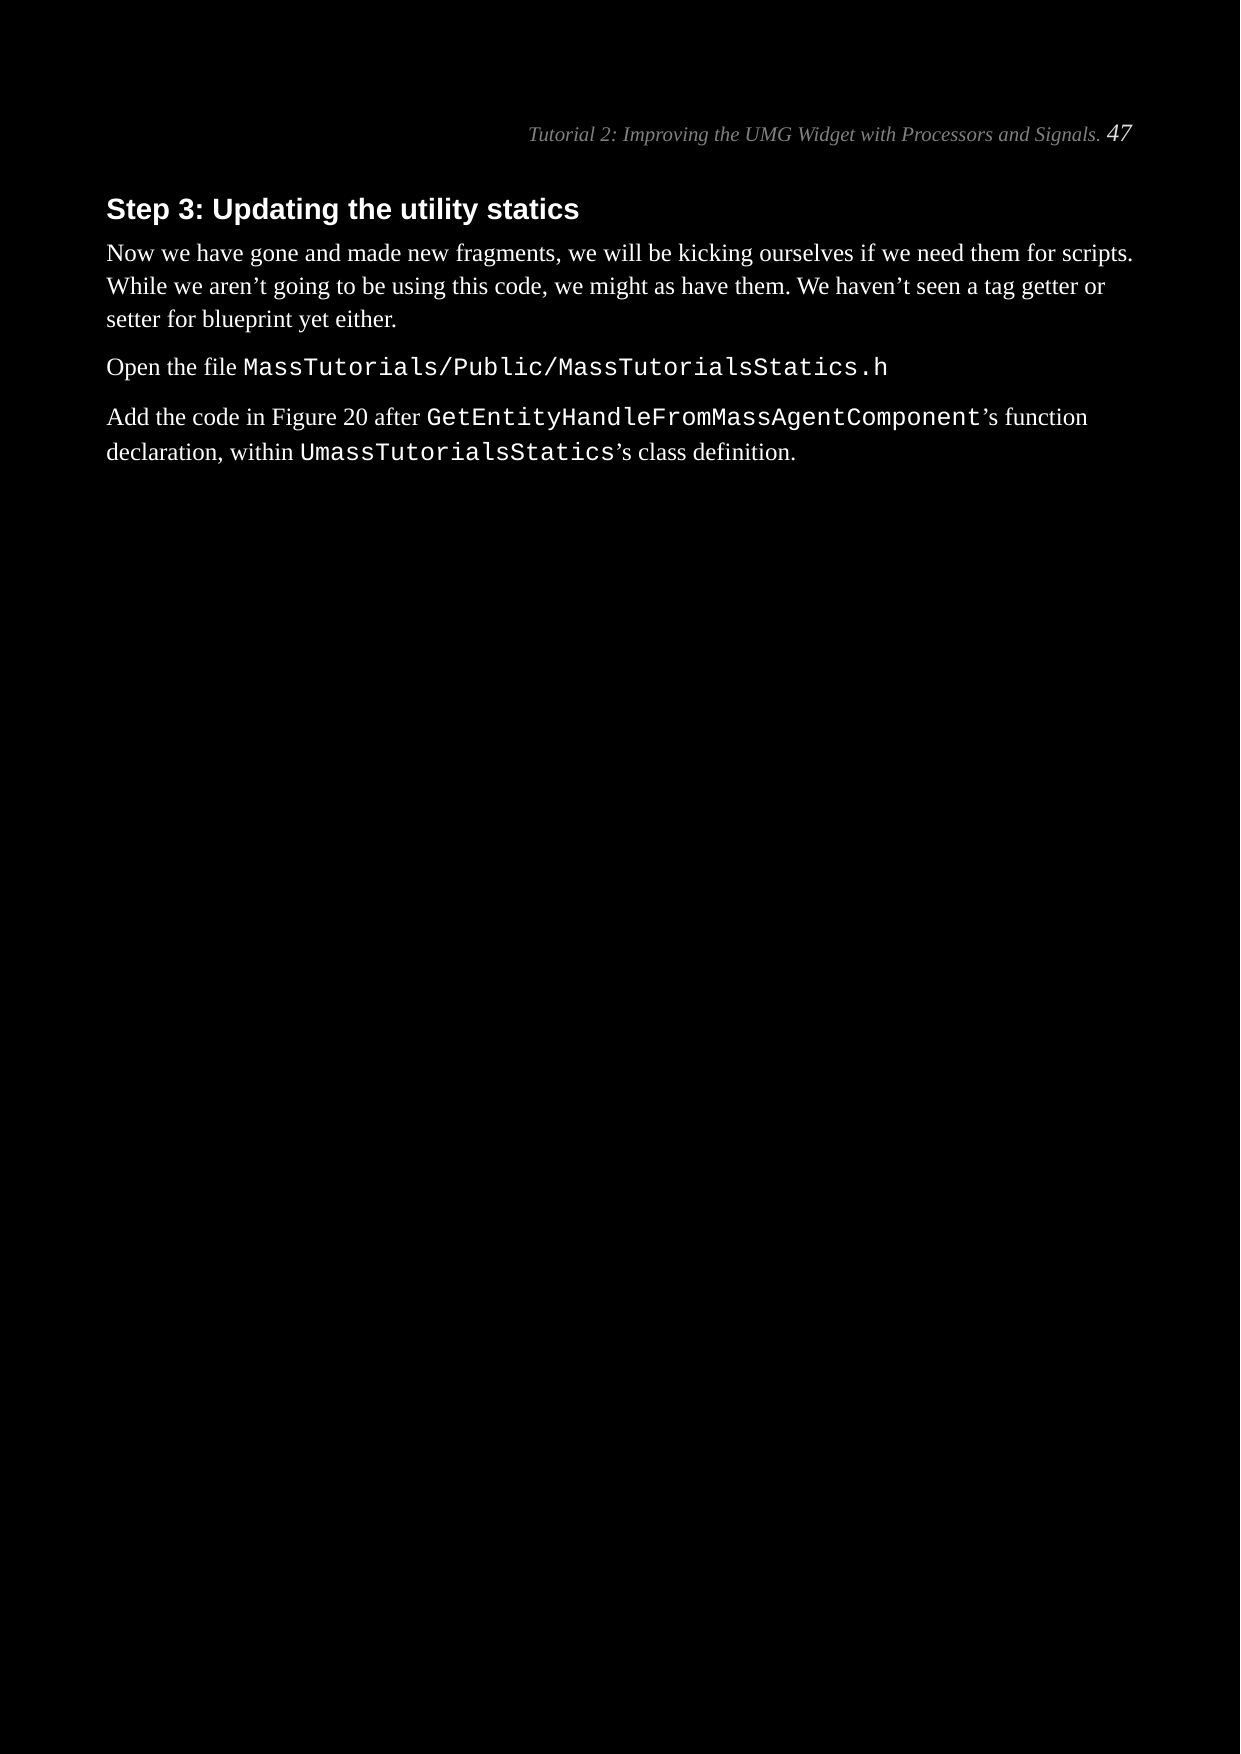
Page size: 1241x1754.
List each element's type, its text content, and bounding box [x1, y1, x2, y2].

subtitle Step 3: Updating the utility statics [106, 192, 1134, 225]
text Add the code in Figure 20 after GetEntityHandleFromMassAgentComponent’s function declaration, within UmassTutorialsStatics’s class definition. [106, 402, 1134, 467]
text Open the file MassTutorials/Public/MassTutorialsStatics.h [106, 352, 1134, 382]
text Now we have gone and made new fragments, we will be kicking ourselves if we need them for scripts. While we aren’t going to be using this code, we might as have them. We haven’t seen a tag getter or setter for blueprint yet either. [106, 238, 1134, 333]
